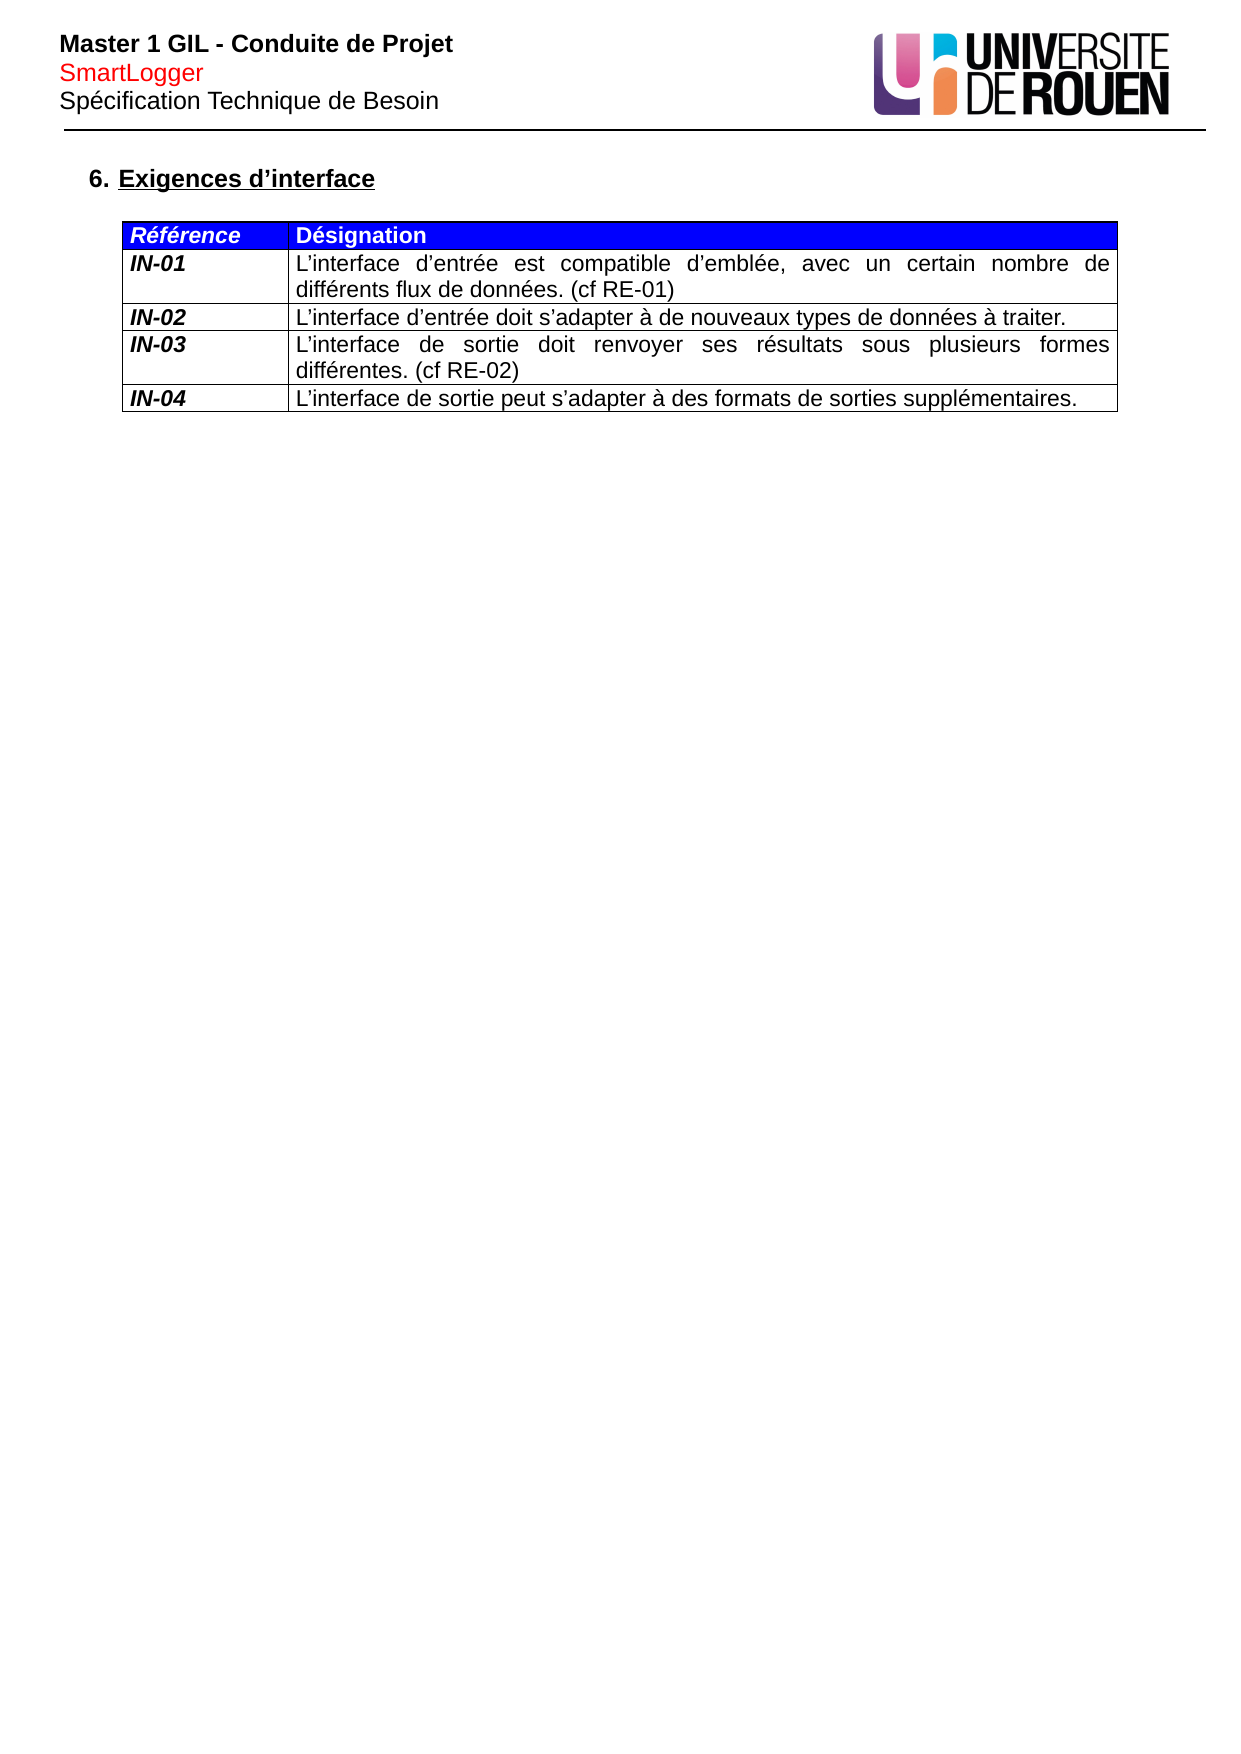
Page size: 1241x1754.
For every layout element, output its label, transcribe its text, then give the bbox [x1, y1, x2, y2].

table_cell L’interface d’entrée doit s’adapter à de nouveaux types de données à traiter. [289, 304, 1117, 330]
picture [872, 32, 1170, 118]
table_cell IN-01 [123, 250, 288, 303]
table_header Désignation [289, 223, 1117, 249]
subtitle Exigences d’interface [89, 164, 1181, 193]
table_cell L’interface de sortie peut s’adapter à des formats de sorties supplémentaires. [289, 385, 1117, 411]
table_cell IN-02 [123, 304, 288, 330]
table_cell L’interface de sortie doit renvoyer ses résultats sous plusieurs formes différentes. (cf RE-02) [289, 331, 1117, 384]
table_cell IN-03 [123, 331, 288, 384]
table_cell IN-04 [123, 385, 288, 411]
table_header Référence [123, 223, 288, 249]
table_cell L’interface d’entrée est compatible d’emblée, avec un certain nombre de différents flux de données. (cf RE-01) [289, 250, 1117, 303]
